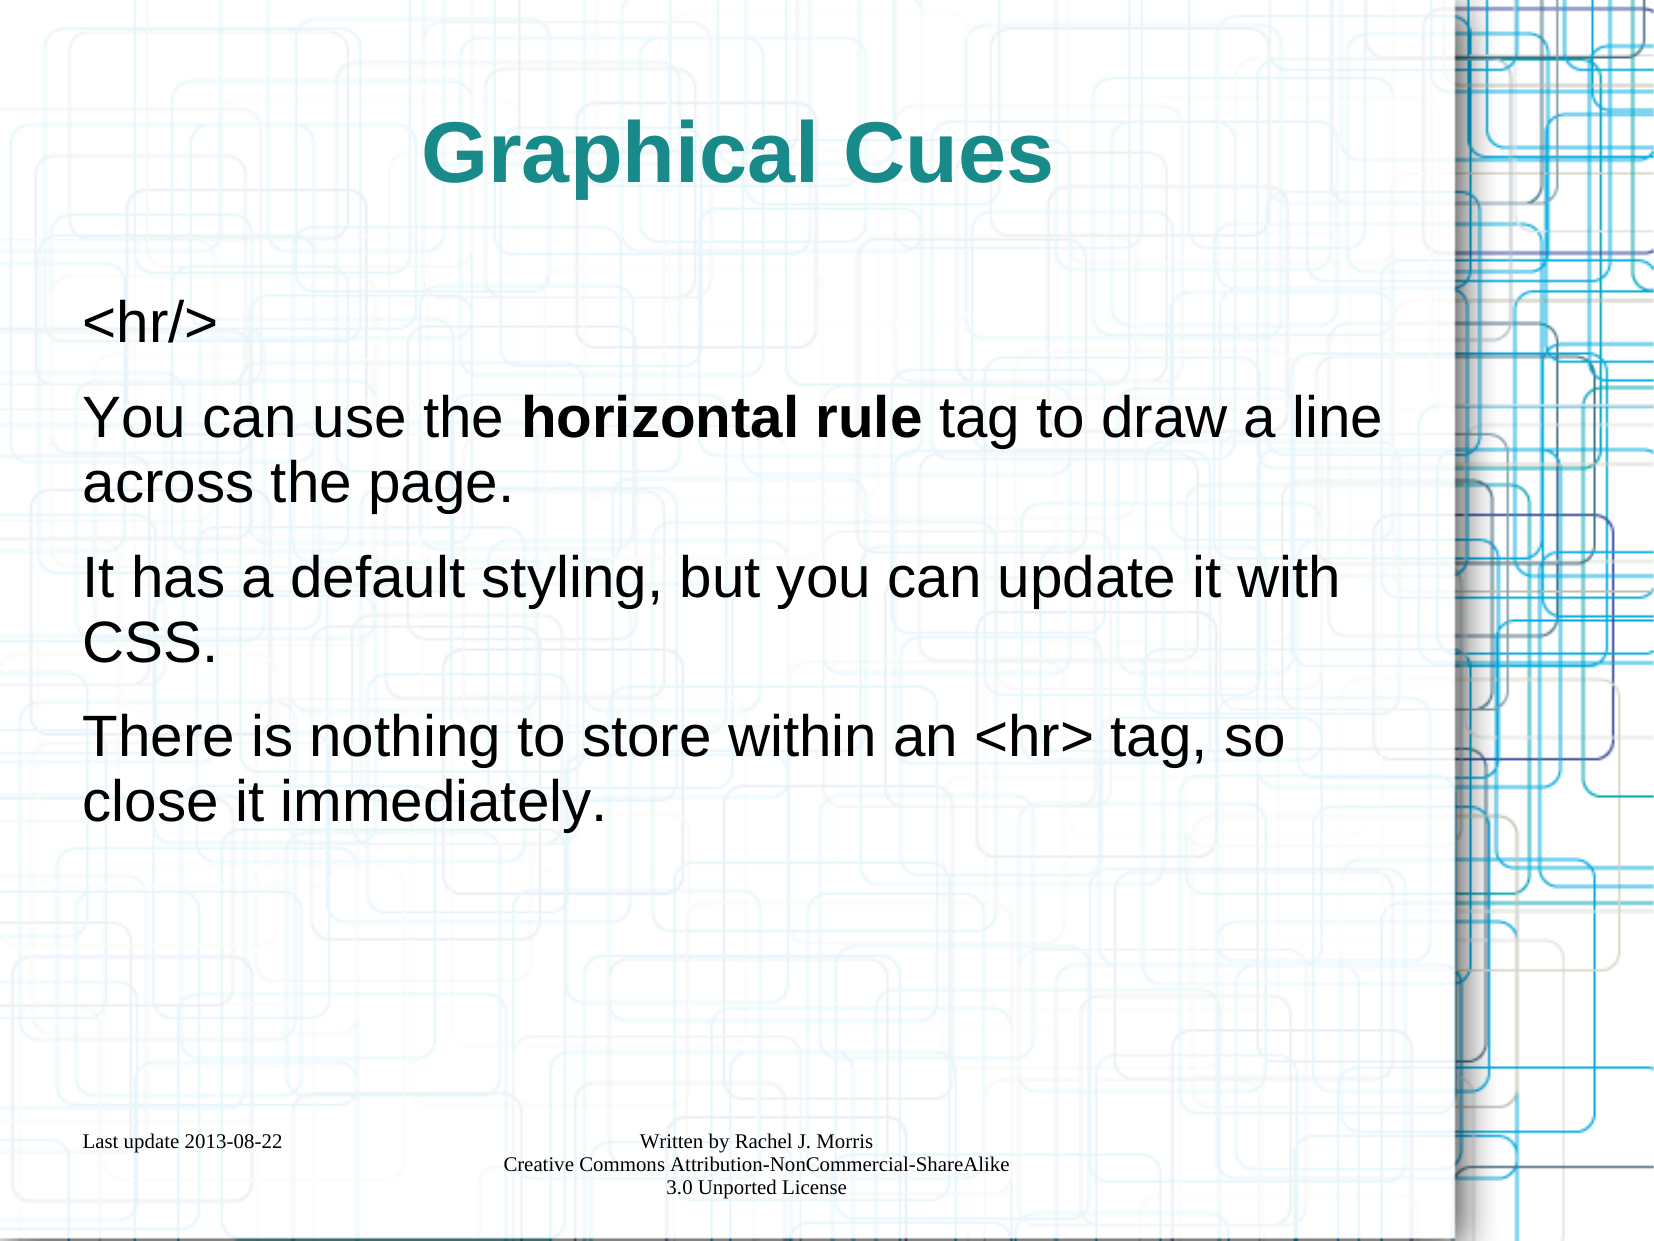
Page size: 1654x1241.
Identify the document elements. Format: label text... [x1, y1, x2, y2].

title Graphical Cues [59, 49, 1418, 257]
list <hr/> You can use the horizontal rule tag to draw a line across the page. It has a default styling, but you can update it with CSS. There is nothing to store within an <hr> tag, so close it immediately. [82, 290, 1418, 1010]
picture [0, 0, 1654, 1241]
